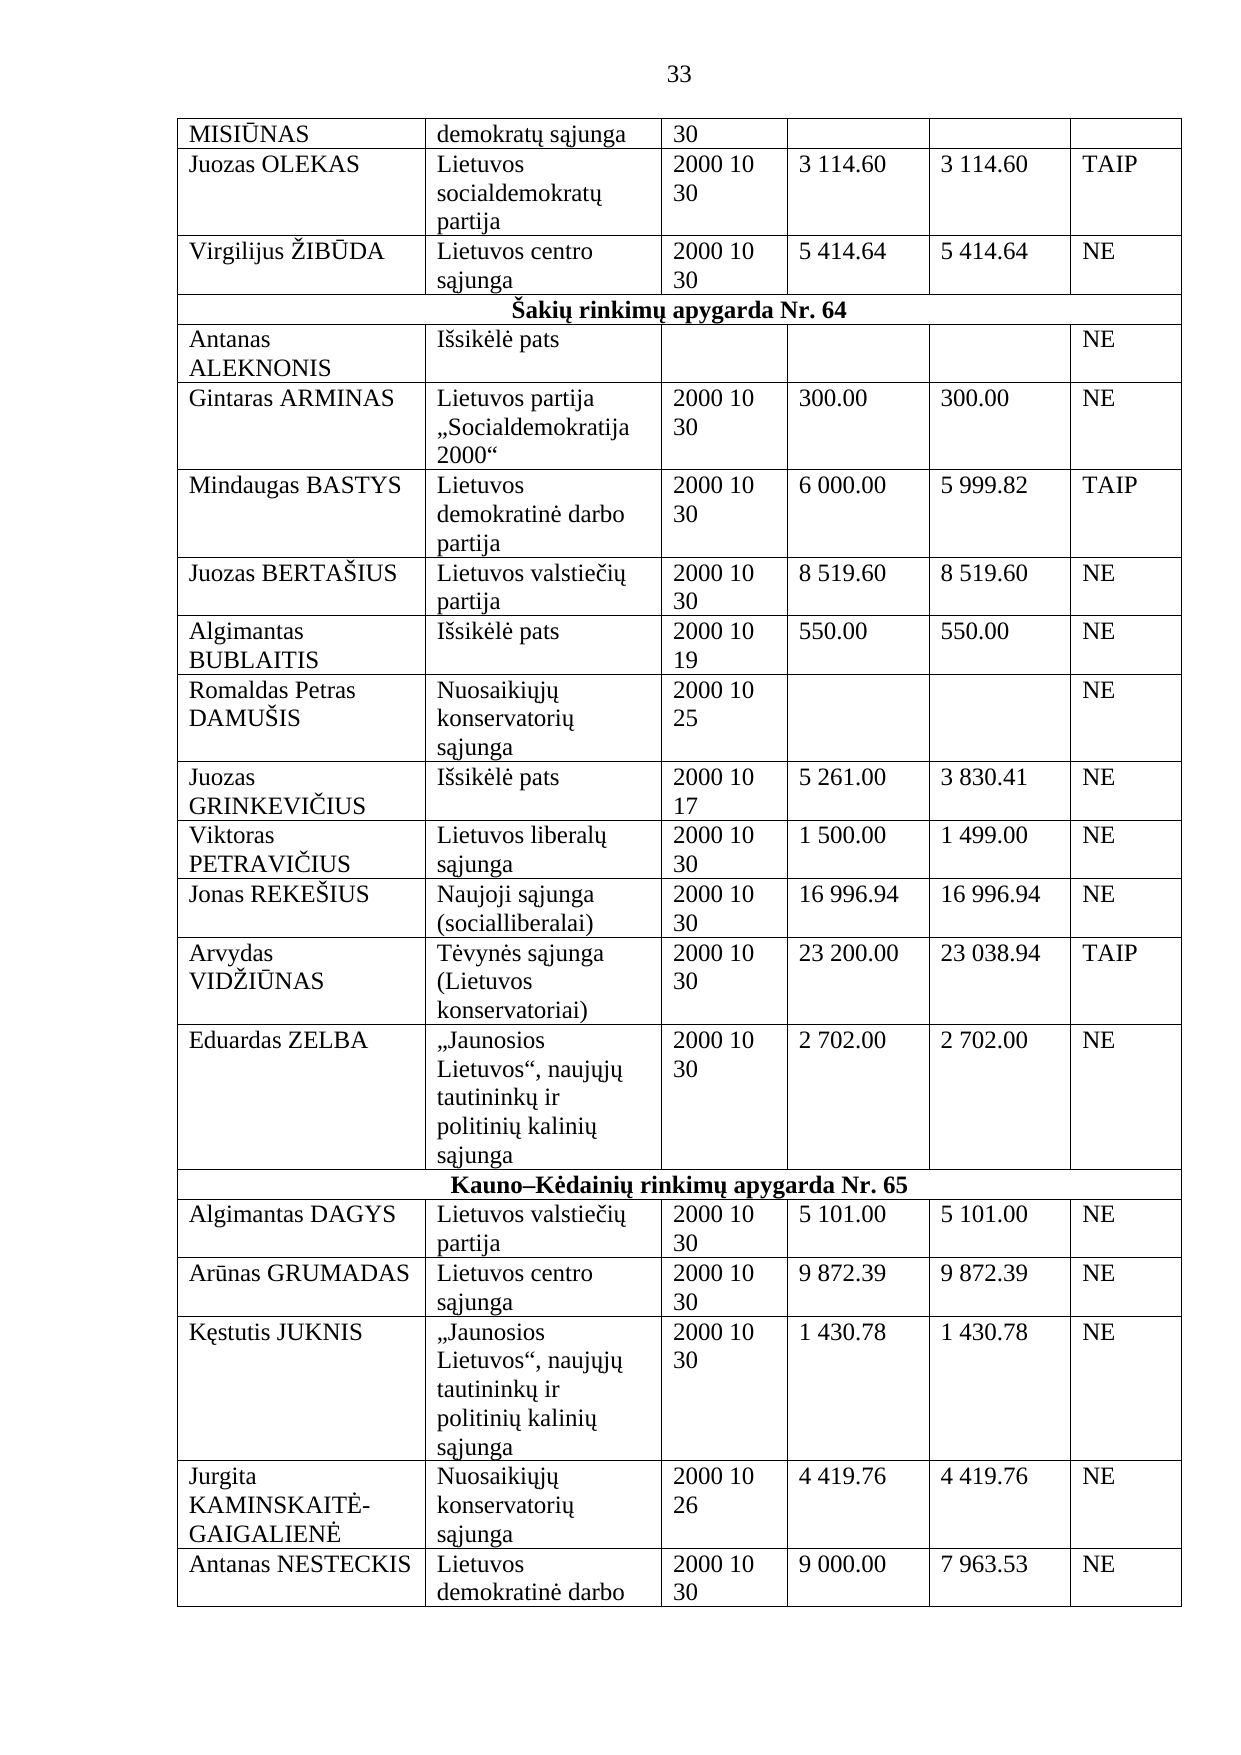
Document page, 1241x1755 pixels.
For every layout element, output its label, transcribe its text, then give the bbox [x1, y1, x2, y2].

table_cell Lietuvos demokratinė darbo [426, 1549, 661, 1606]
table_cell 2 702.00 [930, 1025, 1070, 1169]
table_cell NE [1071, 325, 1181, 382]
table_cell NE [1071, 616, 1181, 674]
table_cell 2000 10 26 [662, 1461, 787, 1548]
table_cell 2000 10 30 [662, 1025, 787, 1169]
table_cell 1 430.78 [930, 1317, 1070, 1460]
table_cell 2000 10 25 [662, 675, 787, 761]
table_cell NE [1071, 821, 1181, 878]
table_cell Lietuvos partija „Socialdemokratija 2000“ [426, 383, 661, 469]
table_cell 30 [662, 119, 787, 148]
table_cell NE [1071, 1317, 1181, 1460]
table_cell Lietuvos centro sąjunga [426, 1258, 661, 1316]
table_cell 550.00 [788, 616, 929, 674]
table_cell 2000 10 30 [662, 938, 787, 1024]
table_cell 16 996.94 [788, 879, 929, 937]
table_cell [930, 325, 1070, 382]
table_cell 3 114.60 [788, 149, 929, 235]
table_cell 4 419.76 [930, 1461, 1070, 1548]
table_cell TAIP [1071, 470, 1181, 557]
table_cell 5 261.00 [788, 762, 929, 819]
table_cell 4 419.76 [788, 1461, 929, 1548]
table_cell 2000 10 30 [662, 470, 787, 557]
table_cell Gintaras ARMINAS [178, 383, 425, 469]
table_cell 5 101.00 [788, 1200, 929, 1257]
table_cell TAIP [1071, 149, 1181, 235]
table_cell Nuosaikiųjų konservatorių sąjunga [426, 1461, 661, 1548]
table_cell Algimantas BUBLAITIS [178, 616, 425, 674]
table_cell 16 996.94 [930, 879, 1070, 937]
table_cell 5 101.00 [930, 1200, 1070, 1257]
table_cell NE [1071, 1461, 1181, 1548]
table_cell Algimantas DAGYS [178, 1200, 425, 1257]
table_cell Jurgita KAMINSKAITĖ-GAIGALIENĖ [178, 1461, 425, 1548]
table_cell Mindaugas BASTYS [178, 470, 425, 557]
table_cell Virgilijus ŽIBŪDA [178, 236, 425, 294]
table_cell Juozas BERTAŠIUS [178, 558, 425, 615]
table_cell 9 872.39 [788, 1258, 929, 1316]
table_cell MISIŪNAS [178, 119, 425, 148]
table_cell 2000 10 30 [662, 1317, 787, 1460]
table_cell Juozas OLEKAS [178, 149, 425, 235]
table_cell 1 500.00 [788, 821, 929, 878]
table_cell NE [1071, 236, 1181, 294]
table_cell Eduardas ZELBA [178, 1025, 425, 1169]
table_cell demokratų sąjunga [426, 119, 661, 148]
table_cell Antanas NESTECKIS [178, 1549, 425, 1606]
table_cell [662, 325, 787, 382]
table_cell 5 414.64 [788, 236, 929, 294]
table_cell NE [1071, 1025, 1181, 1169]
table_cell Šakių rinkimų apygarda Nr. 64 [178, 295, 1181, 323]
table_cell 6 000.00 [788, 470, 929, 557]
table_cell [930, 119, 1070, 148]
table_cell 5 999.82 [930, 470, 1070, 557]
table_cell 300.00 [788, 383, 929, 469]
table_cell 2000 10 30 [662, 1549, 787, 1606]
table_cell Nuosaikiųjų konservatorių sąjunga [426, 675, 661, 761]
table_cell 2000 10 30 [662, 236, 787, 294]
table_cell [788, 119, 929, 148]
table_cell 3 830.41 [930, 762, 1070, 819]
table_cell Lietuvos centro sąjunga [426, 236, 661, 294]
table_cell „Jaunosios Lietuvos“, naujųjų tautininkų ir politinių kalinių sąjunga [426, 1025, 661, 1169]
table_cell [930, 675, 1070, 761]
table_cell Romaldas Petras DAMUŠIS [178, 675, 425, 761]
table_cell Kęstutis JUKNIS [178, 1317, 425, 1460]
table_cell 1 499.00 [930, 821, 1070, 878]
table_cell NE [1071, 1549, 1181, 1606]
table_cell Išsikėlė pats [426, 325, 661, 382]
table_cell 300.00 [930, 383, 1070, 469]
table_cell 8 519.60 [788, 558, 929, 615]
table_cell Išsikėlė pats [426, 616, 661, 674]
table_cell 2000 10 30 [662, 1258, 787, 1316]
table_cell Naujoji sąjunga (socialliberalai) [426, 879, 661, 937]
table_cell 1 430.78 [788, 1317, 929, 1460]
table_cell Viktoras PETRAVIČIUS [178, 821, 425, 878]
table_cell [1071, 119, 1181, 148]
table_cell Lietuvos valstiečių partija [426, 1200, 661, 1257]
table_cell [788, 325, 929, 382]
table_cell 3 114.60 [930, 149, 1070, 235]
table_cell Arūnas GRUMADAS [178, 1258, 425, 1316]
table_cell [788, 675, 929, 761]
table_cell NE [1071, 1200, 1181, 1257]
table_cell 2000 10 30 [662, 383, 787, 469]
table_cell 2 702.00 [788, 1025, 929, 1169]
table_cell Antanas ALEKNONIS [178, 325, 425, 382]
table_cell Arvydas VIDŽIŪNAS [178, 938, 425, 1024]
table_cell Lietuvos valstiečių partija [426, 558, 661, 615]
table_cell NE [1071, 558, 1181, 615]
table_cell NE [1071, 383, 1181, 469]
table_cell 2000 10 19 [662, 616, 787, 674]
table_cell Lietuvos liberalų sąjunga [426, 821, 661, 878]
table_cell Kauno–Kėdainių rinkimų apygarda Nr. 65 [178, 1170, 1181, 1198]
table_cell NE [1071, 879, 1181, 937]
table_cell Lietuvos demokratinė darbo partija [426, 470, 661, 557]
table_cell 2000 10 30 [662, 821, 787, 878]
table_cell „Jaunosios Lietuvos“, naujųjų tautininkų ir politinių kalinių sąjunga [426, 1317, 661, 1460]
table_cell 2000 10 17 [662, 762, 787, 819]
table_cell 5 414.64 [930, 236, 1070, 294]
table_cell Jonas REKEŠIUS [178, 879, 425, 937]
table_cell NE [1071, 1258, 1181, 1316]
table_cell 9 000.00 [788, 1549, 929, 1606]
table_cell 8 519.60 [930, 558, 1070, 615]
table_cell NE [1071, 675, 1181, 761]
table_cell 2000 10 30 [662, 1200, 787, 1257]
table_cell Juozas GRINKEVIČIUS [178, 762, 425, 819]
table_cell TAIP [1071, 938, 1181, 1024]
table_cell Tėvynės sąjunga (Lietuvos konservatoriai) [426, 938, 661, 1024]
table_cell 550.00 [930, 616, 1070, 674]
table_cell 2000 10 30 [662, 879, 787, 937]
table_cell 7 963.53 [930, 1549, 1070, 1606]
table_cell 9 872.39 [930, 1258, 1070, 1316]
table_cell 23 038.94 [930, 938, 1070, 1024]
table_cell 2000 10 30 [662, 149, 787, 235]
table_cell Išsikėlė pats [426, 762, 661, 819]
table_cell NE [1071, 762, 1181, 819]
table_cell Lietuvos socialdemokratų partija [426, 149, 661, 235]
table_cell 23 200.00 [788, 938, 929, 1024]
table_cell 2000 10 30 [662, 558, 787, 615]
